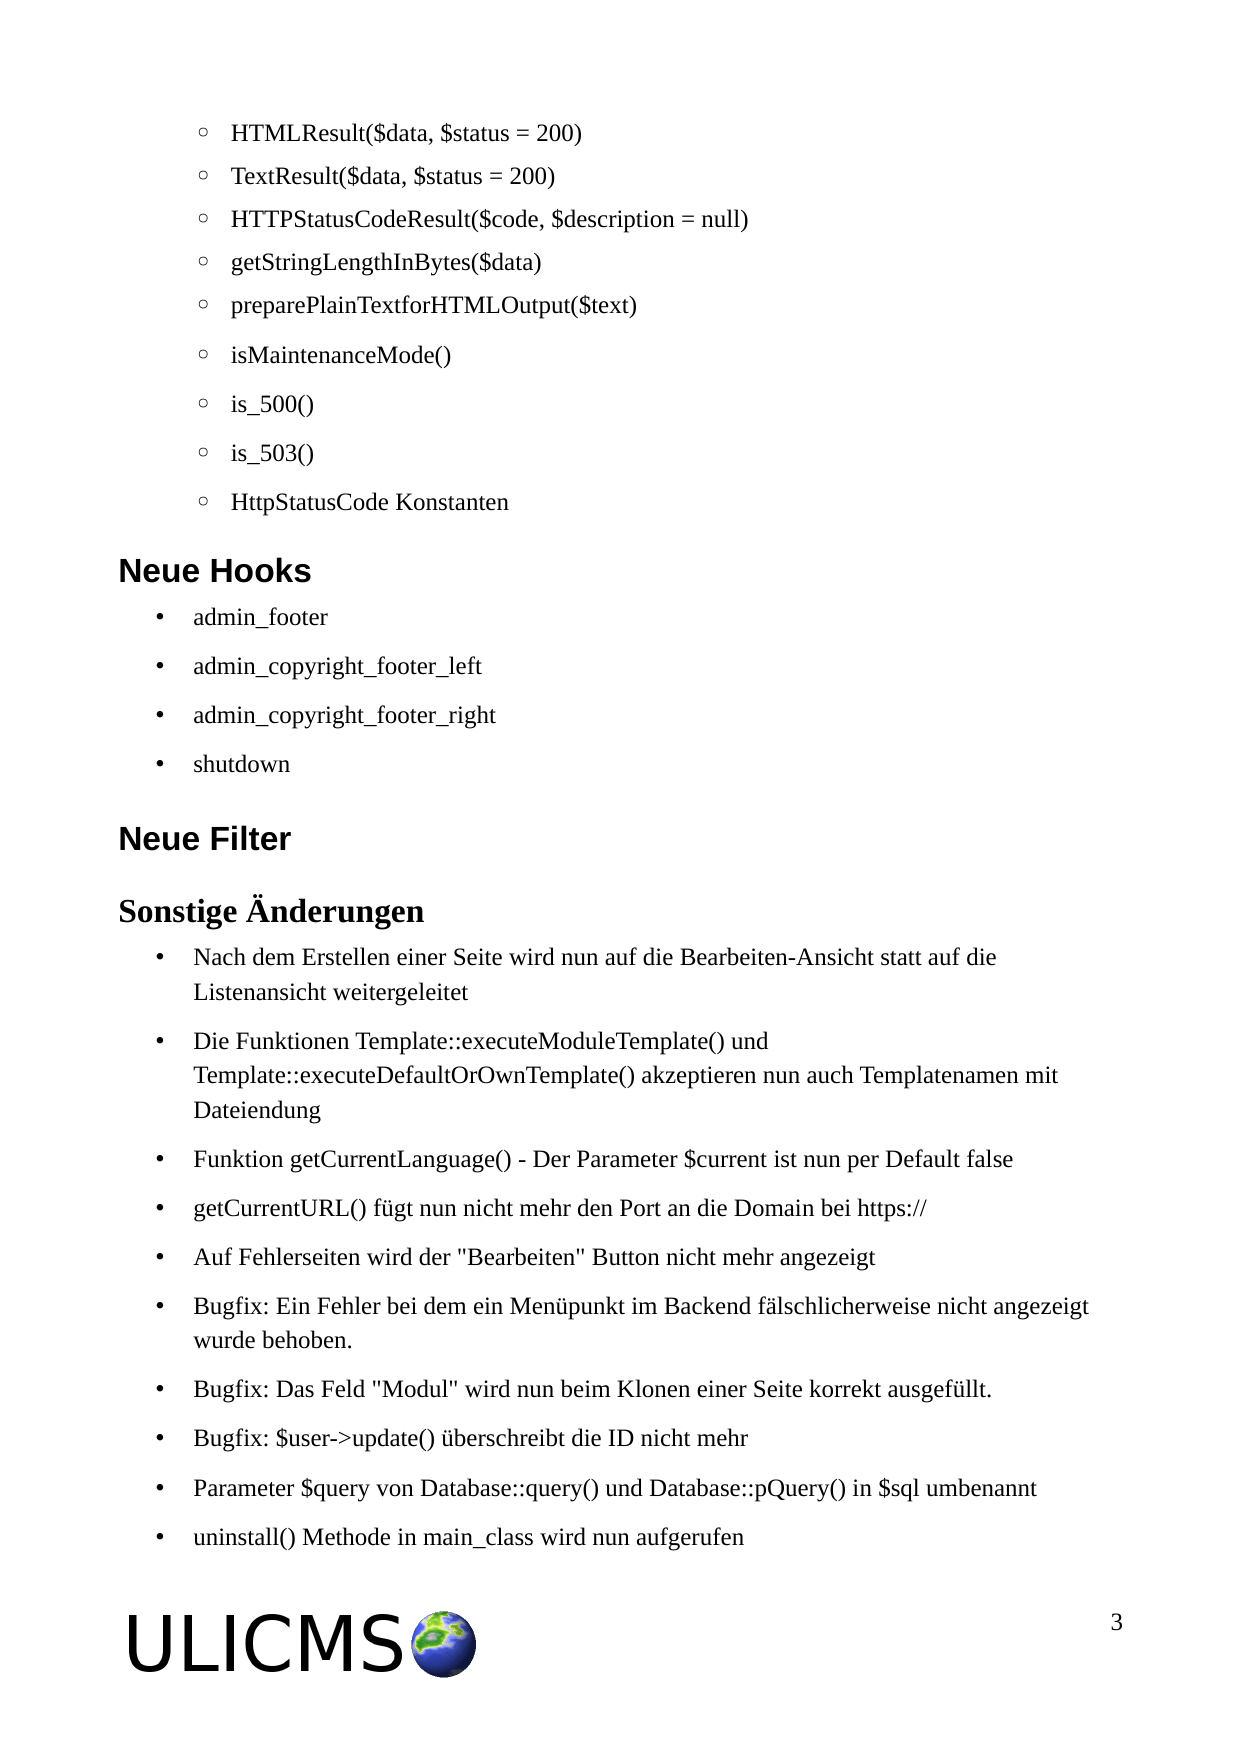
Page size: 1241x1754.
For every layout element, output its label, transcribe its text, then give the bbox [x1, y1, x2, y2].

subtitle Sonstige Änderungen [118, 891, 1123, 930]
list admin_copyright_footer_right [156, 700, 1123, 729]
list isMaintenanceMode() [193, 340, 1123, 368]
list Bugfix: $user->update() überschreibt die ID nicht mehr [156, 1423, 1123, 1452]
list HTMLResult($data, $status = 200) [193, 118, 1123, 147]
subtitle Neue Filter [118, 819, 1123, 858]
list preparePlainTextforHTMLOutput($text) [193, 291, 1123, 319]
list Bugfix: Ein Fehler bei dem ein Menüpunkt im Backend fälschlicherweise nicht angezeigt wurde behoben. [156, 1291, 1123, 1354]
list shutdown [156, 749, 1123, 778]
list uninstall() Methode in main_class wird nun aufgerufen [156, 1522, 1123, 1550]
list HTTPStatusCodeResult($code, $description = null) [193, 204, 1123, 233]
list getCurrentURL() fügt nun nicht mehr den Port an die Domain bei https:// [156, 1193, 1123, 1222]
list TextResult($data, $status = 200) [193, 161, 1123, 190]
list HttpStatusCode Konstanten [193, 487, 1123, 516]
picture [118, 1607, 479, 1681]
list Bugfix: Das Feld "Modul" wird nun beim Klonen einer Seite korrekt ausgefüllt. [156, 1374, 1123, 1403]
list admin_copyright_footer_left [156, 651, 1123, 680]
subtitle Neue Hooks [118, 551, 1123, 589]
list Parameter $query von Database::query() und Database::pQuery() in $sql umbenannt [156, 1473, 1123, 1501]
list Die Funktionen Template::executeModuleTemplate() und Template::executeDefaultOrOwnTemplate() akzeptieren nun auch Templatenamen mit Dateiendung [156, 1026, 1123, 1123]
list Funktion getCurrentLanguage() - Der Parameter $current ist nun per Default false [156, 1144, 1123, 1172]
list Auf Fehlerseiten wird der "Bearbeiten" Button nicht mehr angezeigt [156, 1242, 1123, 1271]
list admin_footer [156, 602, 1123, 631]
list Nach dem Erstellen einer Seite wird nun auf die Bearbeiten-Ansicht statt auf die Listenansicht weitergeleitet [156, 942, 1123, 1005]
list is_500() [193, 389, 1123, 417]
list getStringLengthInBytes($data) [193, 247, 1123, 276]
list is_503() [193, 438, 1123, 467]
